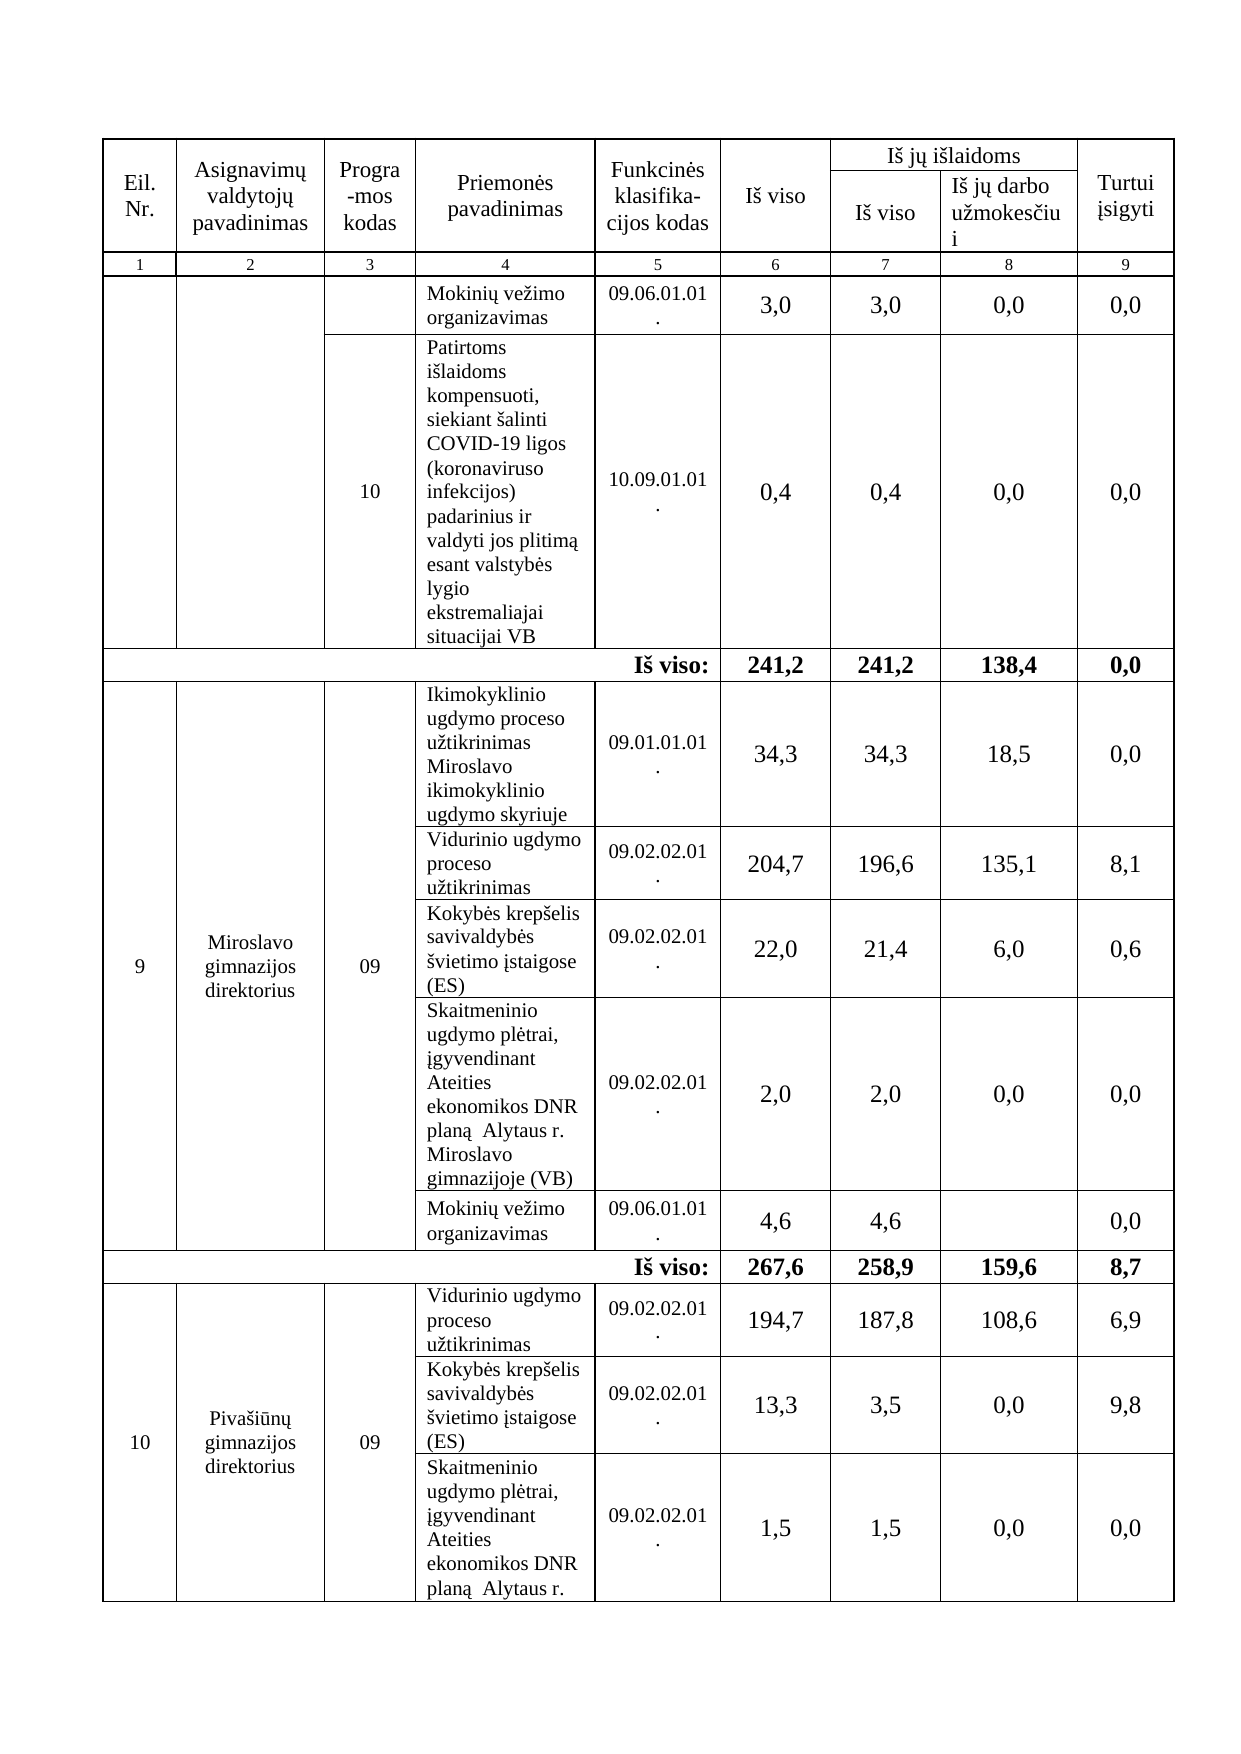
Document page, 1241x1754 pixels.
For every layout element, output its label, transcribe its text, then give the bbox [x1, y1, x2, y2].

table_header Eil. Nr. [104, 140, 176, 251]
table_cell 09.02.02.01. [596, 1357, 720, 1453]
table_cell 267,6 [721, 1251, 830, 1282]
table_cell Kokybės krepšelis savivaldybės švietimo įstaigose (ES) [416, 900, 594, 997]
table_cell Patirtoms išlaidoms kompensuoti, siekiant šalinti COVID-19 ligos (koronaviruso infekcijos) padarinius ir valdyti jos plitimą esant valstybės lygio ekstremaliajai situacijai VB [416, 335, 594, 648]
table_cell 241,2 [721, 649, 830, 681]
table_cell 258,9 [831, 1251, 940, 1282]
table_cell 0,6 [1078, 900, 1173, 997]
table_cell 2,0 [721, 998, 830, 1190]
table_cell Iš viso: [104, 649, 720, 681]
table_cell Mokinių vežimo organizavimas [416, 1191, 594, 1249]
table_cell 10.09.01.01. [596, 335, 720, 648]
table_cell 0,0 [1078, 1454, 1173, 1601]
table_cell 21,4 [831, 900, 940, 997]
table_cell Ikimokyklinio ugdymo proceso užtikrinimas Miroslavo ikimokyklinio ugdymo skyriuje [416, 682, 594, 826]
table_cell 8,7 [1078, 1251, 1173, 1282]
table_header Funkcinės klasifika-cijos kodas [596, 140, 720, 251]
table_cell Mokinių vežimo organizavimas [416, 277, 594, 334]
table_cell 241,2 [831, 649, 940, 681]
table_cell [325, 277, 415, 334]
table_cell 09 [325, 1284, 415, 1601]
table_cell 5 [596, 253, 720, 275]
table_cell 34,3 [831, 682, 940, 826]
table_header Iš jų išlaidoms [831, 140, 1077, 170]
table_cell 22,0 [721, 900, 830, 997]
table_header Asignavimų valdytojų pavadinimas [177, 140, 324, 251]
table_cell 34,3 [721, 682, 830, 826]
table_cell Vidurinio ugdymo proceso užtikrinimas [416, 827, 594, 899]
table_cell 0,0 [1078, 682, 1173, 826]
table_header Iš viso [721, 140, 830, 251]
table_cell 1 [104, 253, 175, 275]
table_cell 108,6 [941, 1284, 1077, 1356]
table_cell Miroslavo gimnazijos direktorius [177, 682, 324, 1249]
table_cell 204,7 [721, 827, 830, 899]
table_header Progra-mos kodas [325, 140, 415, 251]
table_cell Vidurinio ugdymo proceso užtikrinimas [416, 1284, 594, 1356]
table_cell 09.02.02.01. [596, 827, 720, 899]
table_cell 9 [1078, 253, 1173, 275]
table_header Priemonės pavadinimas [416, 140, 594, 251]
table_cell 6 [721, 253, 830, 275]
table_cell 09.01.01.01. [596, 682, 720, 826]
table_cell 18,5 [941, 682, 1077, 826]
table_cell 3 [325, 253, 415, 275]
table_cell [177, 277, 324, 648]
table_cell 0,0 [1078, 649, 1173, 681]
table_cell 8,1 [1078, 827, 1173, 899]
table_cell 0,0 [941, 335, 1077, 648]
table_cell 09.06.01.01. [596, 277, 720, 334]
table_cell 9 [104, 682, 176, 1249]
table_cell 0,0 [941, 1454, 1077, 1601]
table_cell 196,6 [831, 827, 940, 899]
table_cell 4 [416, 253, 594, 275]
table_cell 4,6 [721, 1191, 830, 1249]
table_cell 1,5 [831, 1454, 940, 1601]
table_cell 09.06.01.01. [596, 1191, 720, 1249]
table_cell 1,5 [721, 1454, 830, 1601]
table_cell 138,4 [941, 649, 1077, 681]
table_cell 0,0 [1078, 277, 1173, 334]
table_cell 09.02.02.01. [596, 900, 720, 997]
table_cell 09.02.02.01. [596, 998, 720, 1190]
table_cell Kokybės krepšelis savivaldybės švietimo įstaigose (ES) [416, 1357, 594, 1453]
table_cell [104, 277, 176, 648]
table_cell 0,0 [1078, 335, 1173, 648]
table_cell Iš jų darbo užmokesčiui [941, 171, 1077, 251]
table_cell 0,4 [831, 335, 940, 648]
table_cell 8 [941, 253, 1077, 275]
table_cell 7 [831, 253, 940, 275]
table_cell Iš viso [831, 171, 940, 251]
table_cell Pivašiūnų gimnazijos direktorius [177, 1284, 324, 1601]
table_cell 4,6 [831, 1191, 940, 1249]
table_cell 9,8 [1078, 1357, 1173, 1453]
table_cell 0,0 [1078, 998, 1173, 1190]
table_cell [941, 1191, 1077, 1249]
table_cell Skaitmeninio ugdymo plėtrai, įgyvendinant Ateities ekonomikos DNR planą Alytaus r. [416, 1454, 594, 1601]
table_cell Iš viso: [104, 1251, 720, 1282]
table_header Turtui įsigyti [1078, 140, 1173, 251]
table_cell 10 [104, 1284, 176, 1601]
table_cell 09.02.02.01. [596, 1454, 720, 1601]
table_cell 6,0 [941, 900, 1077, 997]
table_cell 6,9 [1078, 1284, 1173, 1356]
table_cell 0,0 [941, 998, 1077, 1190]
table_cell 3,0 [831, 277, 940, 334]
table_cell 135,1 [941, 827, 1077, 899]
table_cell Skaitmeninio ugdymo plėtrai, įgyvendinant Ateities ekonomikos DNR planą Alytaus r. Miroslavo gimnazijoje (VB) [416, 998, 594, 1190]
table_cell 13,3 [721, 1357, 830, 1453]
table_cell 0,0 [1078, 1191, 1173, 1249]
table_cell 0,0 [941, 277, 1077, 334]
table_cell 3,0 [721, 277, 830, 334]
table_cell 0,0 [941, 1357, 1077, 1453]
table_cell 159,6 [941, 1251, 1077, 1282]
table_cell 2,0 [831, 998, 940, 1190]
table_cell 3,5 [831, 1357, 940, 1453]
table_cell 09 [325, 682, 415, 1249]
table_cell 10 [325, 335, 415, 648]
table_cell 187,8 [831, 1284, 940, 1356]
table_cell 09.02.02.01. [596, 1284, 720, 1356]
table_cell 2 [177, 253, 324, 275]
table_cell 194,7 [721, 1284, 830, 1356]
table_cell 0,4 [721, 335, 830, 648]
